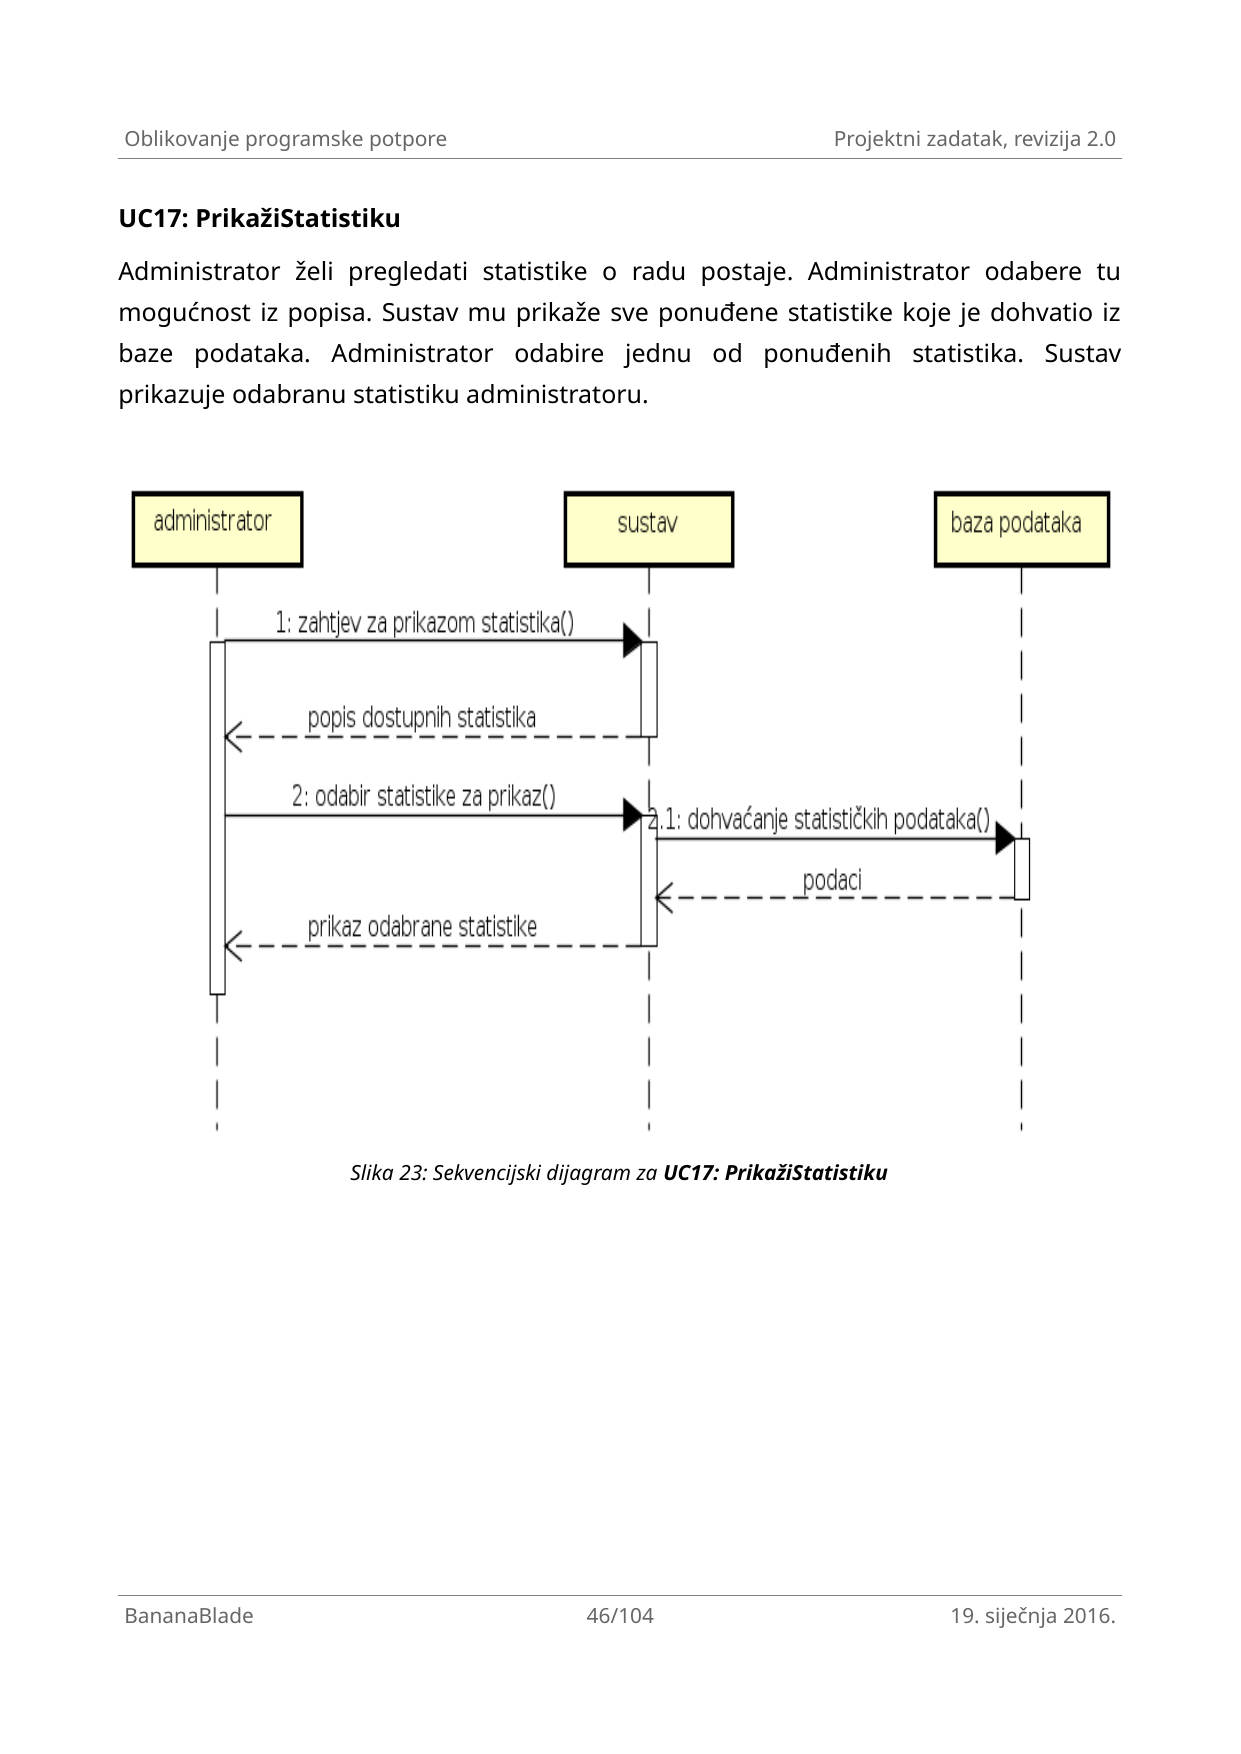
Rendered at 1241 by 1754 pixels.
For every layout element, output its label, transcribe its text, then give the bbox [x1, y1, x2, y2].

picture [118, 470, 1123, 1153]
text Slika 23: Sekvencijski dijagram za UC17: PrikažiStatistiku [118, 1153, 1122, 1186]
text Administrator želi pregledati statistike o radu postaje. Administrator odabere tu mogućnost iz popisa. Sustav mu prikaže sve ponuđene statistike koje je dohvatio iz baze podataka. Administrator odabire jednu od ponuđenih statistika. Sustav prikazuje odabranu statistiku administratoru. [118, 254, 1122, 410]
subtitle UC17: PrikažiStatistiku [118, 201, 1122, 234]
